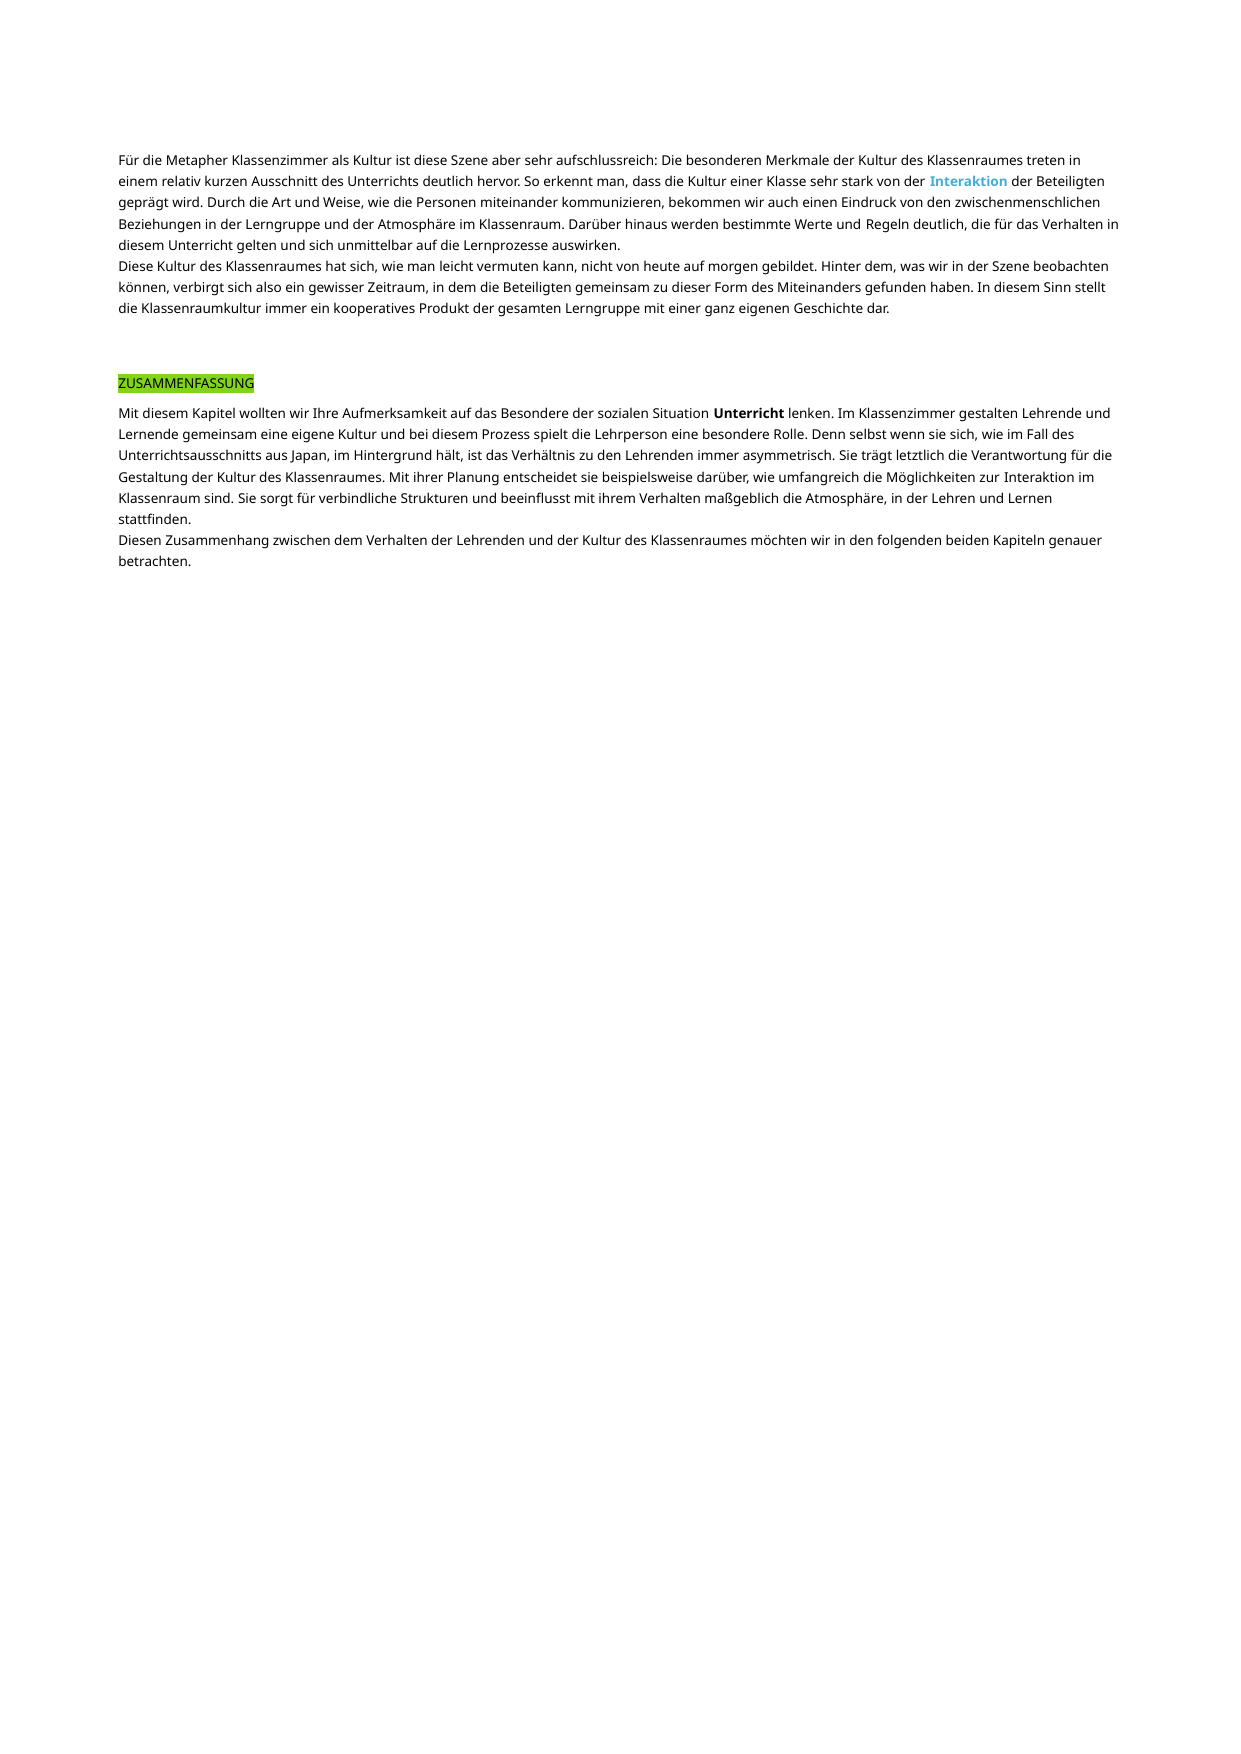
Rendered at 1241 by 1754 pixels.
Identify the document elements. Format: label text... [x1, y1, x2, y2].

text Für die Metapher Klassenzimmer als Kultur ist diese Szene aber sehr aufschlussreich: Die besonderen Merkmale der Kultur des Klassenraumes treten in einem relativ kurzen Ausschnitt des Unterrichts deutlich hervor. So erkennt man, dass die Kultur einer Klasse sehr stark von der Interaktion der Beteiligten geprägt wird. Durch die Art und Weise, wie die Personen miteinander kommunizieren, bekommen wir auch einen Eindruck von den zwischenmenschlichen Beziehungen in der Lerngruppe und der Atmosphäre im Klassenraum. Darüber hinaus werden bestimmte Werte und Regeln deutlich, die für das Verhalten in diesem Unterricht gelten und sich unmittelbar auf die Lernprozesse auswirken. [118, 151, 1122, 254]
text Mit diesem Kapitel wollten wir Ihre Aufmerksamkeit auf das Besondere der sozialen Situation Unterricht lenken. Im Klassenzimmer gestalten Lehrende und Lernende gemeinsam eine eigene Kultur und bei diesem Prozess spielt die Lehrperson eine besondere Rolle. Denn selbst wenn sie sich, wie im Fall des Unterrichtsausschnitts aus Japan, im Hintergrund hält, ist das Verhältnis zu den Lehrenden immer asymmetrisch. Sie trägt letztlich die Verantwortung für die Gestaltung der Kultur des Klassenraumes. Mit ihrer Planung entscheidet sie beispielsweise darüber, wie umfangreich die Möglichkeiten zur Interaktion im Klassenraum sind. Sie sorgt für verbindliche Strukturen und beeinflusst mit ihrem Verhalten maßgeblich die Atmosphäre, in der Lehren und Lernen stattfinden. [118, 404, 1122, 528]
text Diese Kultur des Klassenraumes hat sich, wie man leicht vermuten kann, nicht von heute auf morgen gebildet. Hinter dem, was wir in der Szene beobachten können, verbirgt sich also ein gewisser Zeitraum, in dem die Beteiligten gemeinsam zu dieser Form des Miteinanders gefunden haben. In diesem Sinn stellt die Klassenraumkultur immer ein kooperatives Produkt der gesamten Lerngruppe mit einer ganz eigenen Geschichte dar. [118, 257, 1122, 318]
text Diesen Zusammenhang zwischen dem Verhalten der Lehrenden und der Kultur des Klassenraumes möchten wir in den folgenden beiden Kapiteln genauer betrachten. [118, 531, 1122, 571]
subtitle ZUSAMMENFASSUNG [118, 374, 1122, 393]
